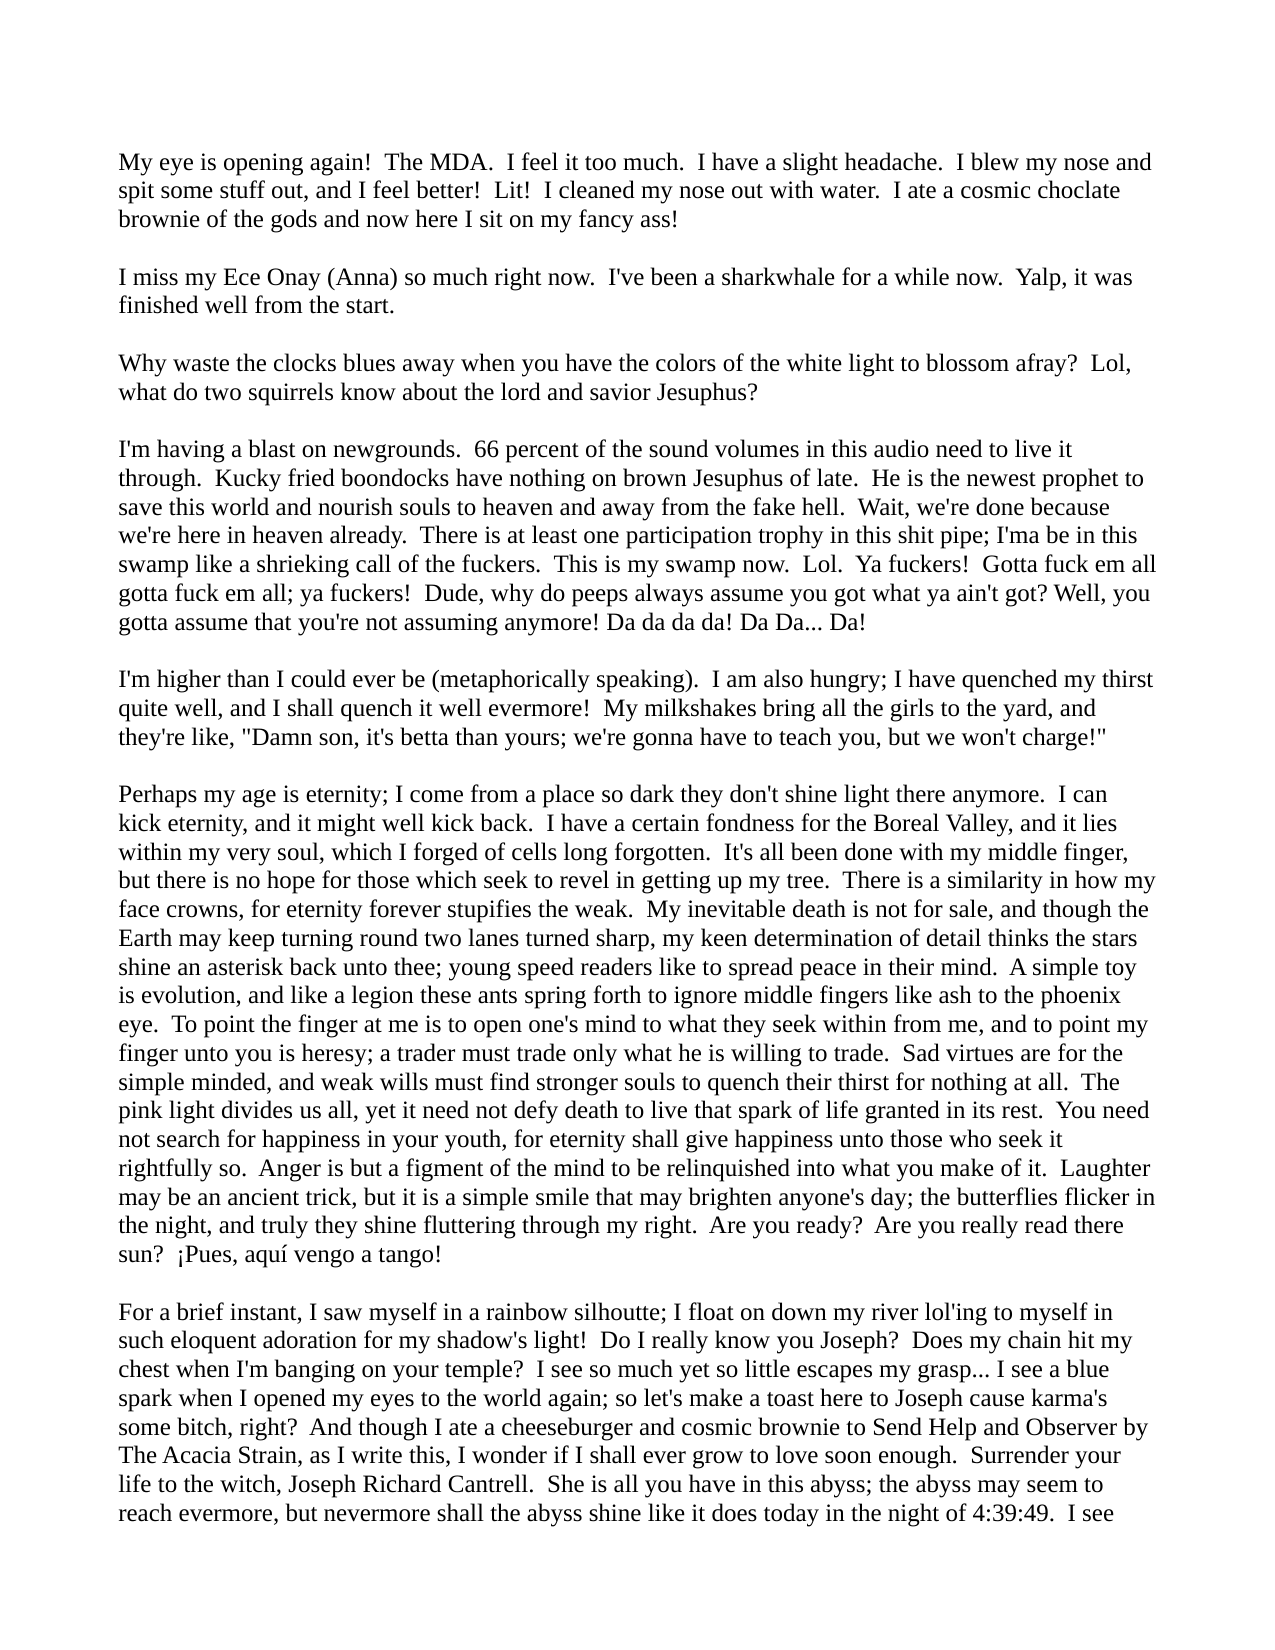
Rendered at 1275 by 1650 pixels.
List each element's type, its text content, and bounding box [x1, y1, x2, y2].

text For a brief instant, I saw myself in a rainbow silhoutte; I float on down my river lol'ing to myself in such eloquent adoration for my shadow's light! Do I really know you Joseph? Does my chain hit my chest when I'm banging on your temple? I see so much yet so little escapes my grasp... I see a blue spark when I opened my eyes to the world again; so let's make a toast here to Joseph cause karma's some bitch, right? And though I ate a cheeseburger and cosmic brownie to Send Help and Observer by The Acacia Strain, as I write this, I wonder if I shall ever grow to love soon enough. Surrender your life to the witch, Joseph Richard Cantrell. She is all you have in this abyss; the abyss may seem to reach evermore, but nevermore shall the abyss shine like it does today in the night of 4:39:49. I see [118, 1297, 1157, 1527]
text I'm higher than I could ever be (metaphorically speaking). I am also hungry; I have quenched my thirst quite well, and I shall quench it well evermore! My milkshakes bring all the girls to the yard, and they're like, "Damn son, it's betta than yours; we're gonna have to teach you, but we won't charge!" [118, 664, 1157, 751]
text My eye is opening again! The MDA. I feel it too much. I have a slight headache. I blew my nose and spit some stuff out, and I feel better! Lit! I cleaned my nose out with water. I ate a cosmic choclate brownie of the gods and now here I sit on my fancy ass! [118, 147, 1157, 233]
text I miss my Ece Onay (Anna) so much right now. I've been a sharkwhale for a while now. Yalp, it was finished well from the start. [118, 262, 1157, 319]
text Perhaps my age is eternity; I come from a place so dark they don't shine light there anymore. I can kick eternity, and it might well kick back. I have a certain fondness for the Boreal Valley, and it lies within my very soul, which I forged of cells long forgotten. It's all been done with my middle finger, but there is no hope for those which seek to revel in getting up my tree. There is a similarity in how my face crowns, for eternity forever stupifies the weak. My inevitable death is not for sale, and though the Earth may keep turning round two lanes turned sharp, my keen determination of detail thinks the stars shine an asterisk back unto thee; young speed readers like to spread peace in their mind. A simple toy is evolution, and like a legion these ants spring forth to ignore middle fingers like ash to the phoenix eye. To point the finger at me is to open one's mind to what they seek within from me, and to point my finger unto you is heresy; a trader must trade only what he is willing to trade. Sad virtues are for the simple minded, and weak wills must find stronger souls to quench their thirst for nothing at all. The pink light divides us all, yet it need not defy death to live that spark of life granted in its rest. You need not search for happiness in your youth, for eternity shall give happiness unto those who seek it rightfully so. Anger is but a figment of the mind to be relinquished into what you make of it. Laughter may be an ancient trick, but it is a simple smile that may brighten anyone's day; the butterflies flicker in the night, and truly they shine fluttering through my right. Are you ready? Are you really read there sun? ¡Pues, aquí vengo a tango! [118, 779, 1157, 1268]
text Why waste the clocks blues away when you have the colors of the white light to blossom afray? Lol, what do two squirrels know about the lord and savior Jesuphus? [118, 348, 1157, 406]
text I'm having a blast on newgrounds. 66 percent of the sound volumes in this audio need to live it through. Kucky fried boondocks have nothing on brown Jesuphus of late. He is the newest prophet to save this world and nourish souls to heaven and away from the fake hell. Wait, we're done because we're here in heaven already. There is at least one participation trophy in this shit pipe; I'ma be in this swamp like a shrieking call of the fuckers. This is my swamp now. Lol. Ya fuckers! Gotta fuck em all gotta fuck em all; ya fuckers! Dude, why do peeps always assume you got what ya ain't got? Well, you gotta assume that you're not assuming anymore! Da da da da! Da Da... Da! [118, 434, 1157, 636]
